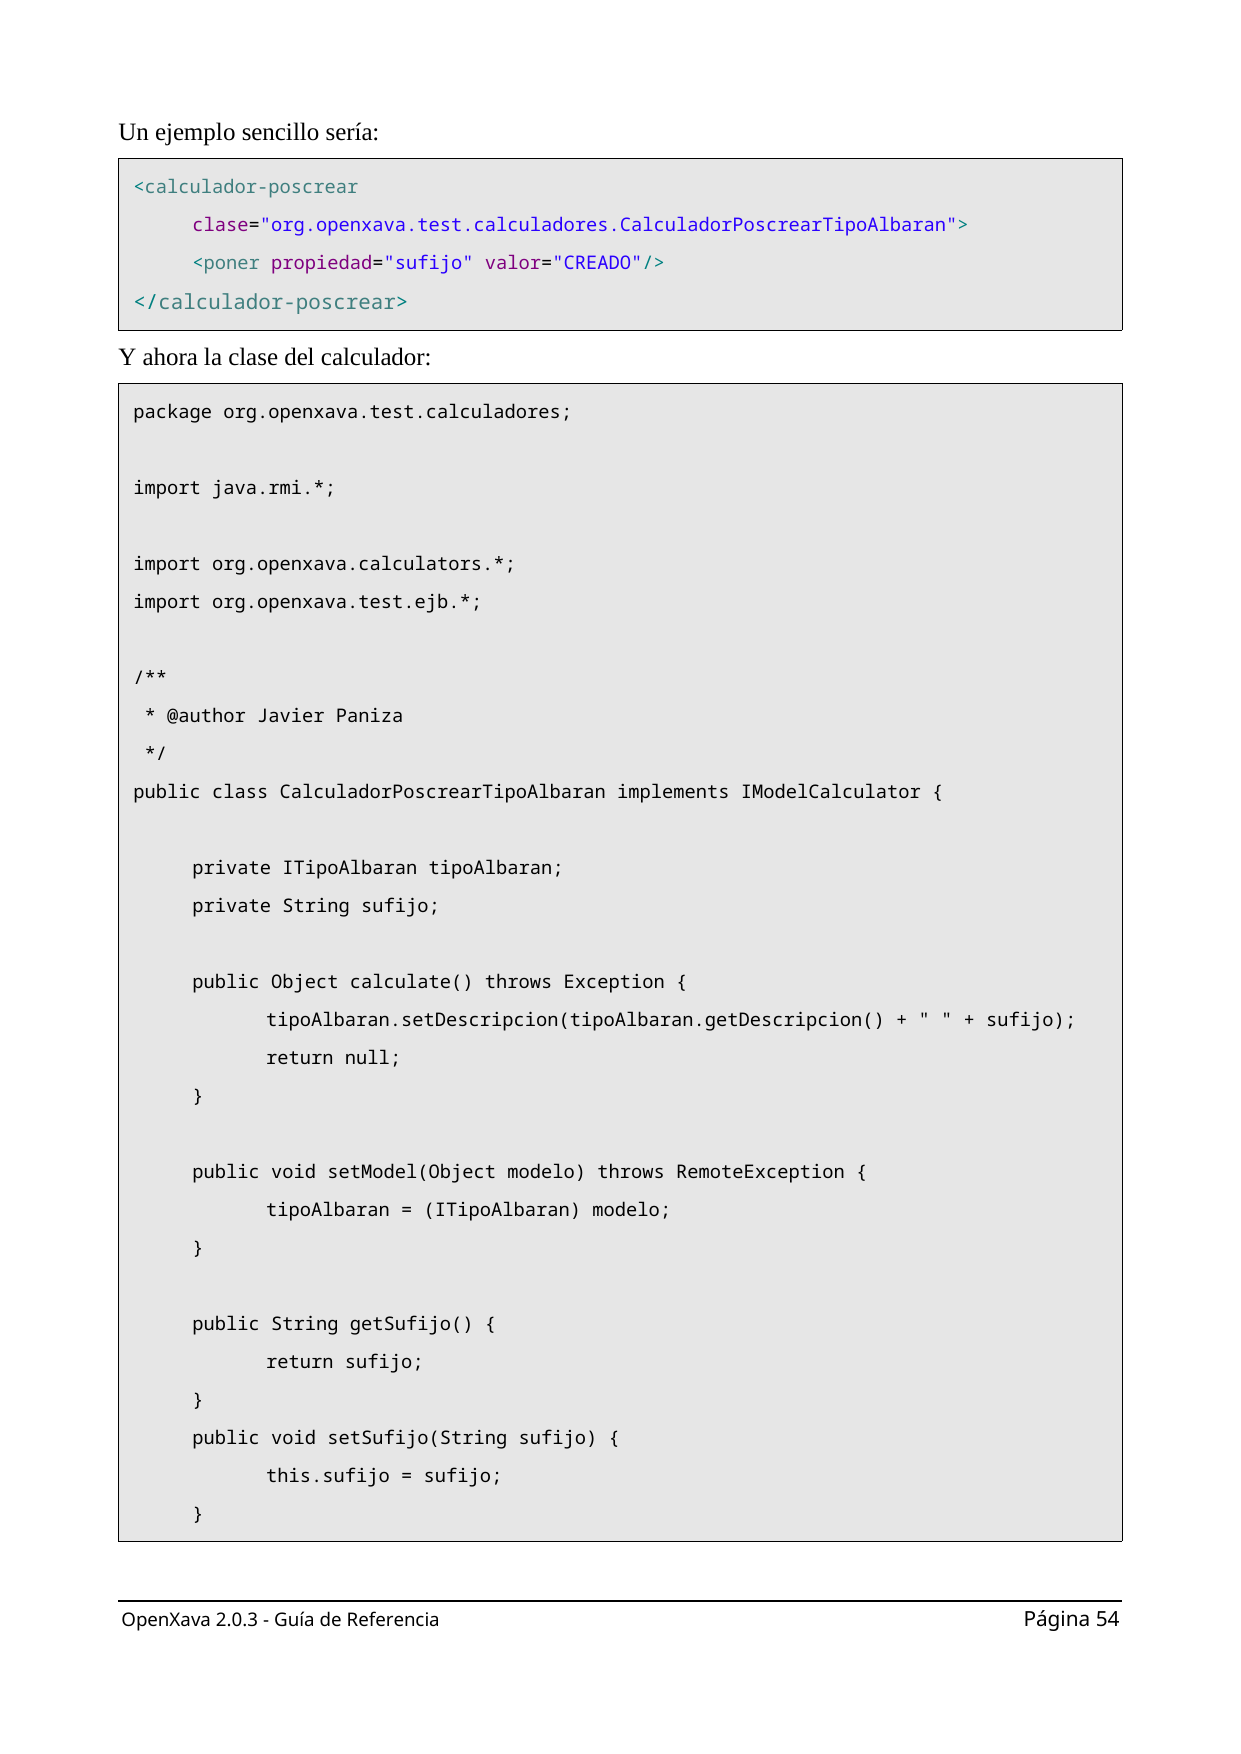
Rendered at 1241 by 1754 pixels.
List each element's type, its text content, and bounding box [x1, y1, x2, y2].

text Un ejemplo sencillo sería: [118, 118, 1122, 146]
text import java.rmi.*; [119, 459, 1122, 497]
text return null; [119, 1029, 1122, 1067]
text private ITipoAlbaran tipoAlbaran; [119, 839, 1122, 877]
text this.sufijo = sufijo; [119, 1448, 1122, 1486]
text Y ahora la clase del calculador: [118, 343, 1122, 371]
text public String getSufijo() { [119, 1296, 1122, 1334]
text import org.openxava.calculators.*; [119, 535, 1122, 573]
text <calculador-poscrear [119, 159, 1122, 196]
text */ [119, 725, 1122, 763]
text public Object calculate() throws Exception { [119, 953, 1122, 991]
text </calculador-poscrear> [119, 272, 1122, 330]
text tipoAlbaran = (ITipoAlbaran) modelo; [119, 1182, 1122, 1219]
text /** [119, 649, 1122, 687]
text <poner propiedad="sufijo" valor="CREADO"/> [119, 234, 1122, 272]
text } [119, 1219, 1122, 1258]
text tipoAlbaran.setDescripcion(tipoAlbaran.getDescripcion() + " " + sufijo); [119, 991, 1122, 1029]
text } [119, 1067, 1122, 1106]
text clase="org.openxava.test.calculadores.CalculadorPoscrearTipoAlbaran"> [119, 196, 1122, 234]
text public void setSufijo(String sufijo) { [119, 1410, 1122, 1448]
text public void setModel(Object modelo) throws RemoteException { [119, 1143, 1122, 1182]
text * @author Javier Paniza [119, 687, 1122, 725]
text } [119, 1372, 1122, 1410]
text import org.openxava.test.ejb.*; [119, 573, 1122, 611]
text public class CalculadorPoscrearTipoAlbaran implements IModelCalculator { [119, 763, 1122, 801]
text private String sufijo; [119, 877, 1122, 915]
text package org.openxava.test.calculadores; [119, 384, 1122, 421]
text } [119, 1486, 1122, 1541]
text return sufijo; [119, 1334, 1122, 1372]
